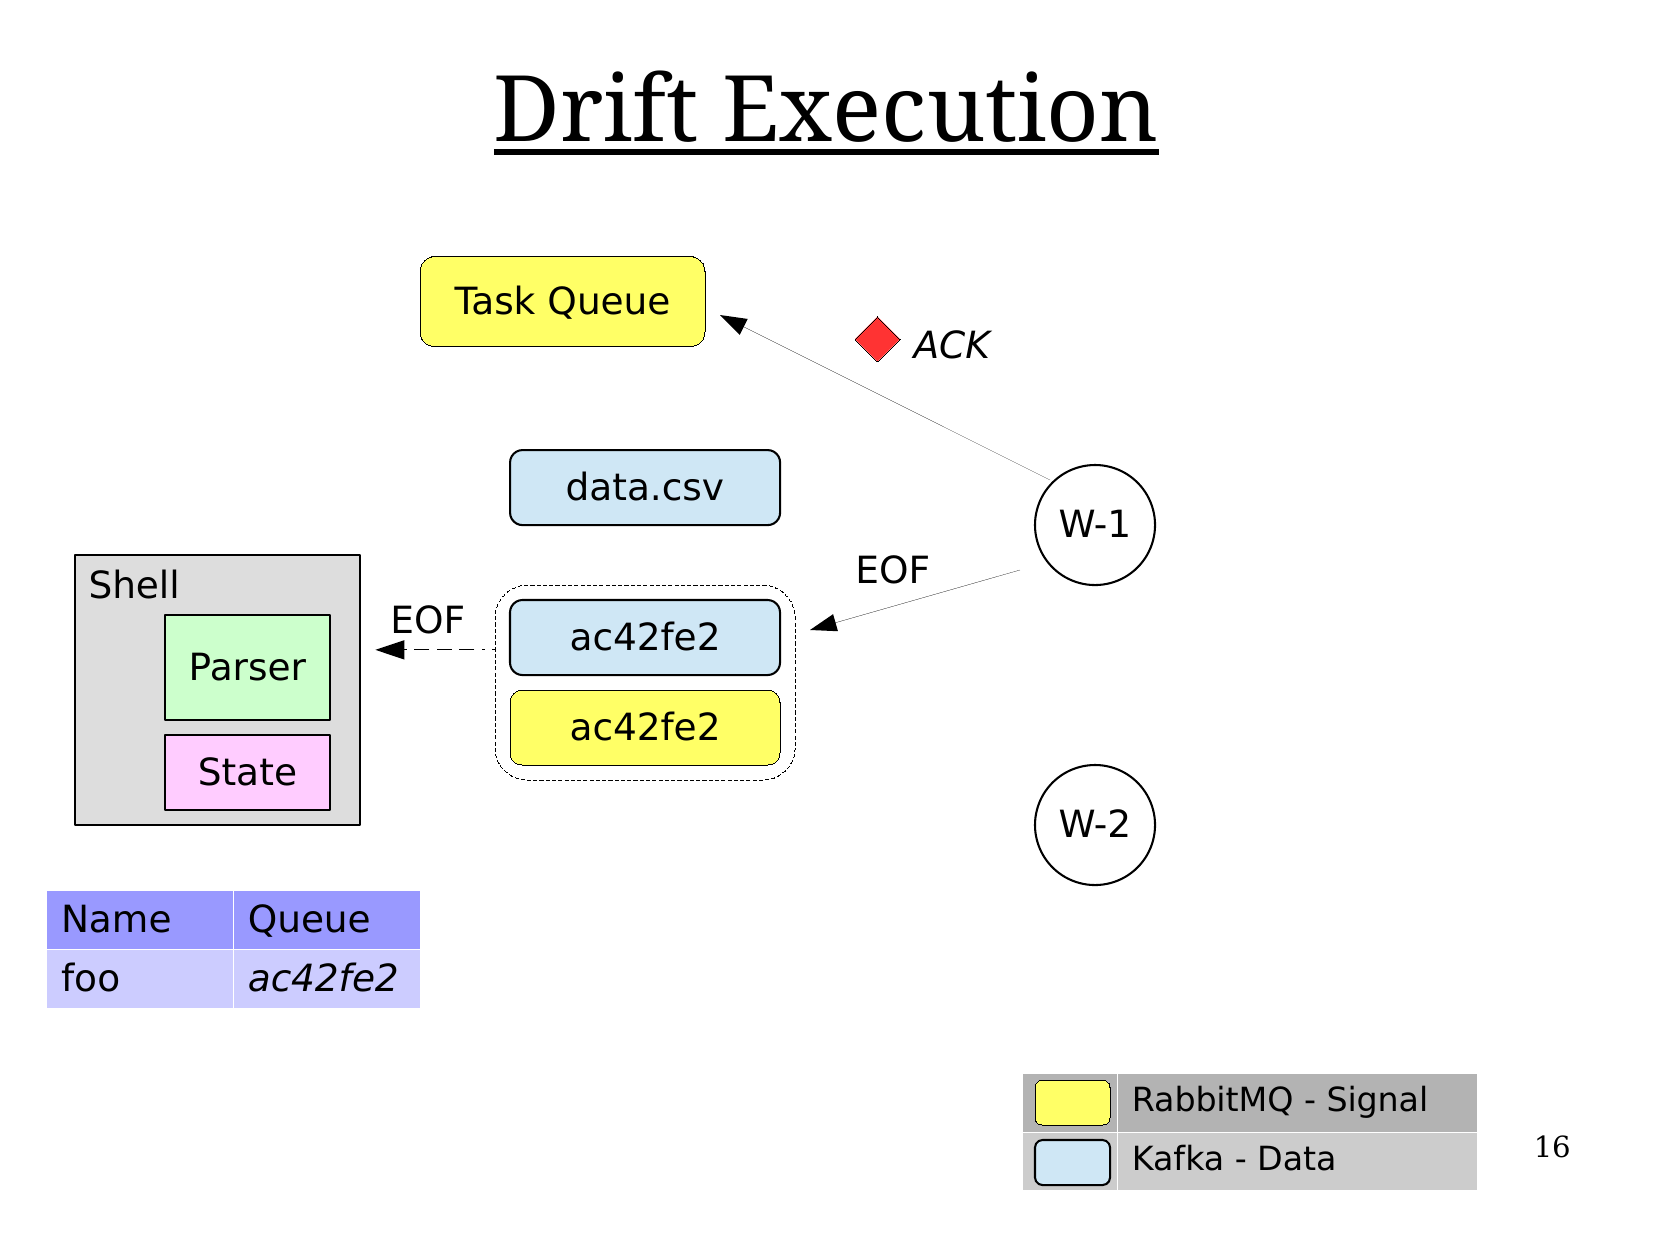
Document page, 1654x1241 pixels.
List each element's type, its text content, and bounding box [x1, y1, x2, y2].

table_header RabbitMQ - Signal [1118, 1074, 1477, 1132]
text_box W-2 [1035, 765, 1156, 886]
title Drift Execution [82, 2, 1571, 211]
table_cell foo [47, 950, 233, 1008]
text_box State [165, 735, 331, 811]
text_box [1035, 1080, 1111, 1126]
text_box EOF [375, 591, 481, 650]
text_box Parser [165, 615, 331, 721]
text_box Shell [73, 556, 196, 616]
table_cell Kafka - Data [1118, 1133, 1477, 1190]
table_cell [1023, 1133, 1117, 1190]
text_box Task Queue [420, 256, 706, 347]
text_box W-1 [1035, 465, 1156, 586]
text_box EOF [840, 541, 946, 601]
text_box [855, 316, 898, 362]
text_box [495, 585, 796, 781]
text_box ACK [898, 316, 1006, 376]
text_box data.csv [510, 450, 781, 526]
text_box [75, 555, 361, 826]
table_header [1023, 1074, 1117, 1132]
text_box [1035, 1140, 1111, 1186]
table_header Name [47, 891, 233, 949]
table_header Queue [234, 891, 420, 949]
table_cell ac42fe2 [234, 950, 420, 1008]
